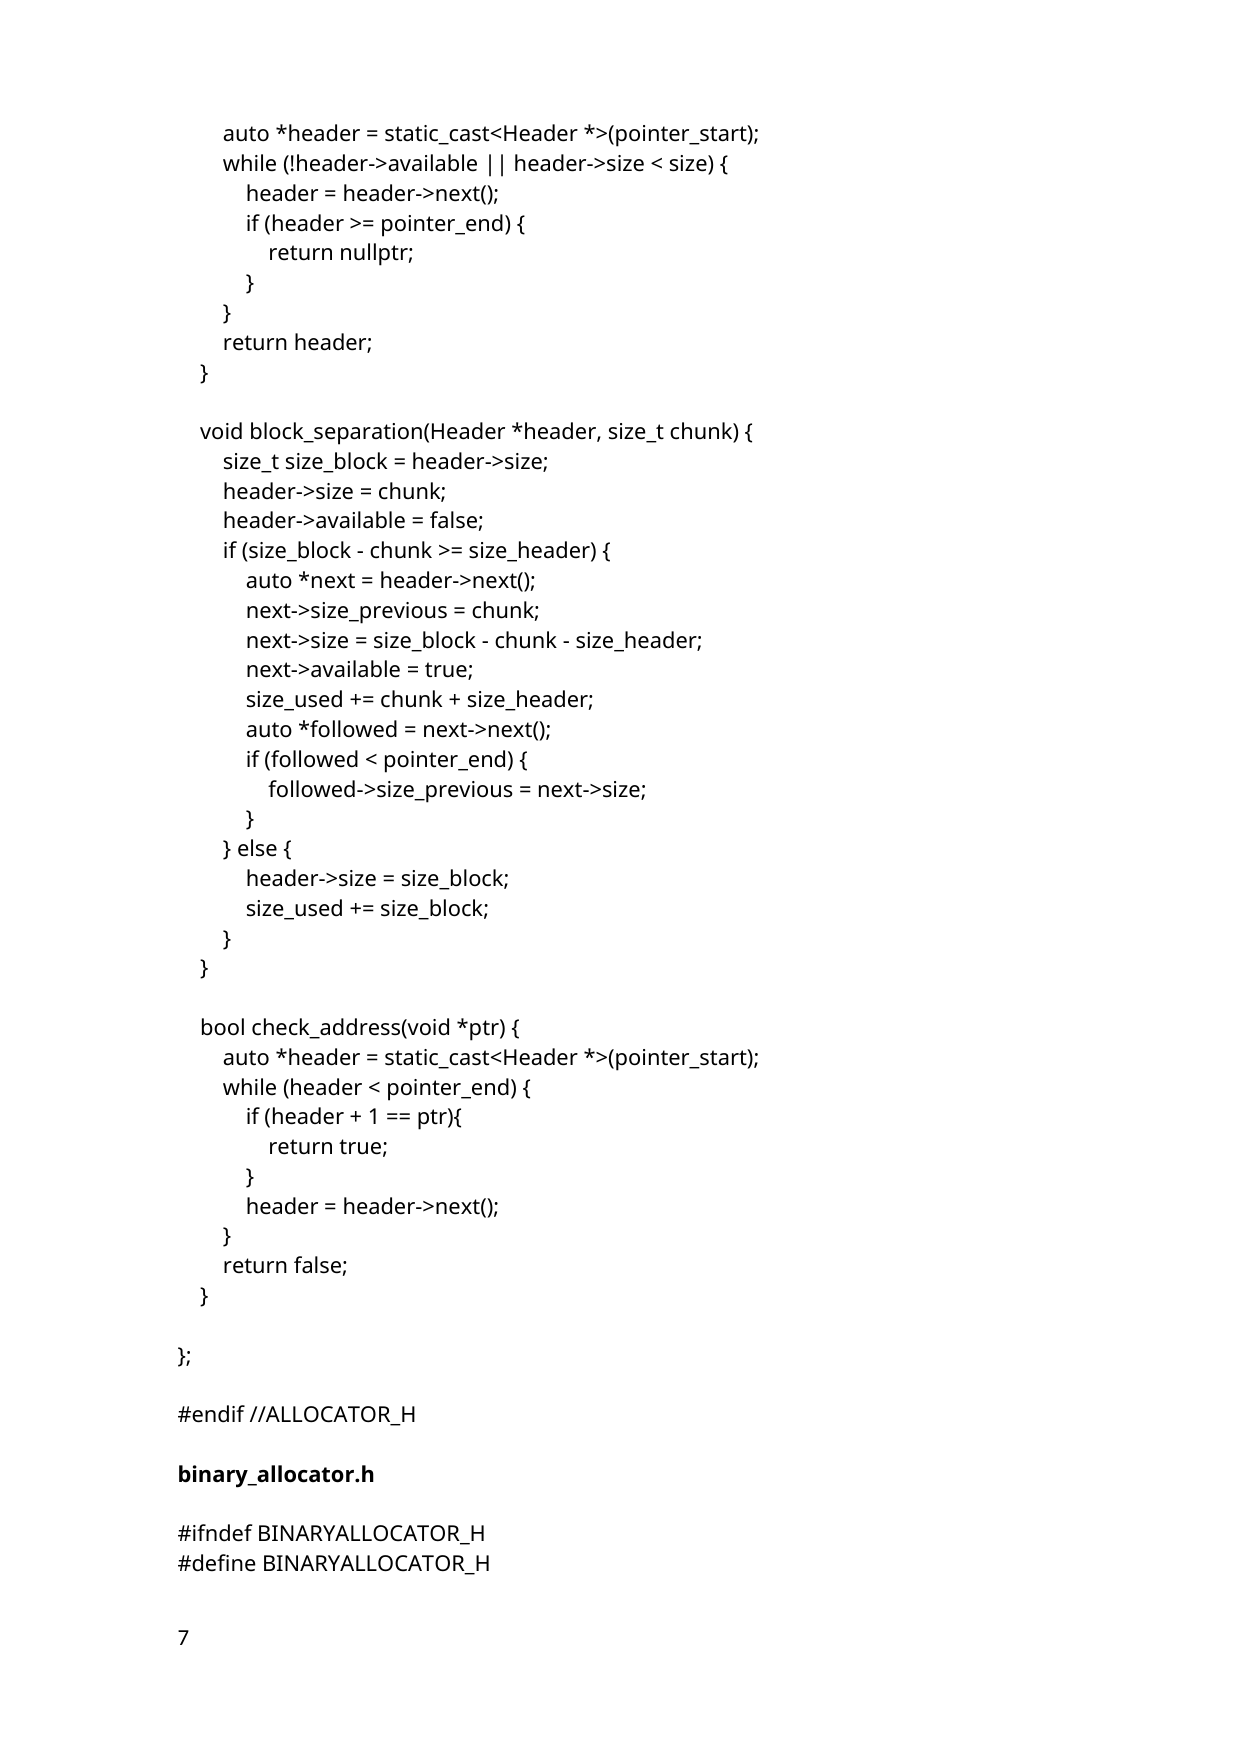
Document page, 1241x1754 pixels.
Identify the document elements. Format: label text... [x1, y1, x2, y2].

text auto *next = header->next(); [177, 565, 1152, 595]
text }; [177, 1339, 1152, 1369]
text #ifndef BINARYALLOCATOR_H [177, 1518, 1152, 1548]
text next->size = size_block - chunk - size_header; [177, 624, 1152, 654]
text bool check_address(void *ptr) { [177, 1012, 1152, 1042]
text return true; [177, 1131, 1152, 1161]
text if (header + 1 == ptr){ [177, 1101, 1152, 1131]
text next->available = true; [177, 654, 1152, 684]
text while (header < pointer_end) { [177, 1071, 1152, 1101]
text } [177, 803, 1152, 833]
text } [177, 297, 1152, 327]
text void block_separation(Header *header, size_t chunk) { [177, 416, 1152, 446]
text header = header->next(); [177, 178, 1152, 207]
text return false; [177, 1250, 1152, 1280]
text header->size = chunk; [177, 476, 1152, 505]
text } else { [177, 833, 1152, 863]
text auto *header = static_cast<Header *>(pointer_start); [177, 118, 1152, 148]
text return header; [177, 327, 1152, 356]
text if (followed < pointer_end) { [177, 744, 1152, 773]
text size_used += size_block; [177, 893, 1152, 922]
text header->available = false; [177, 505, 1152, 535]
text binary_allocator.h [177, 1459, 1152, 1488]
text } [177, 267, 1152, 297]
text header = header->next(); [177, 1191, 1152, 1220]
text next->size_previous = chunk; [177, 595, 1152, 624]
text if (size_block - chunk >= size_header) { [177, 535, 1152, 565]
text } [177, 1220, 1152, 1250]
text } [177, 356, 1152, 386]
text size_t size_block = header->size; [177, 446, 1152, 476]
text while (!header->available || header->size < size) { [177, 148, 1152, 178]
text return nullptr; [177, 237, 1152, 267]
text #endif //ALLOCATOR_H [177, 1399, 1152, 1429]
text auto *header = static_cast<Header *>(pointer_start); [177, 1042, 1152, 1071]
text } [177, 1161, 1152, 1191]
text } [177, 922, 1152, 952]
text header->size = size_block; [177, 863, 1152, 893]
text auto *followed = next->next(); [177, 714, 1152, 744]
text } [177, 1280, 1152, 1310]
text followed->size_previous = next->size; [177, 773, 1152, 803]
text #define BINARYALLOCATOR_H [177, 1548, 1152, 1578]
text size_used += chunk + size_header; [177, 684, 1152, 714]
text if (header >= pointer_end) { [177, 207, 1152, 237]
text } [177, 952, 1152, 982]
